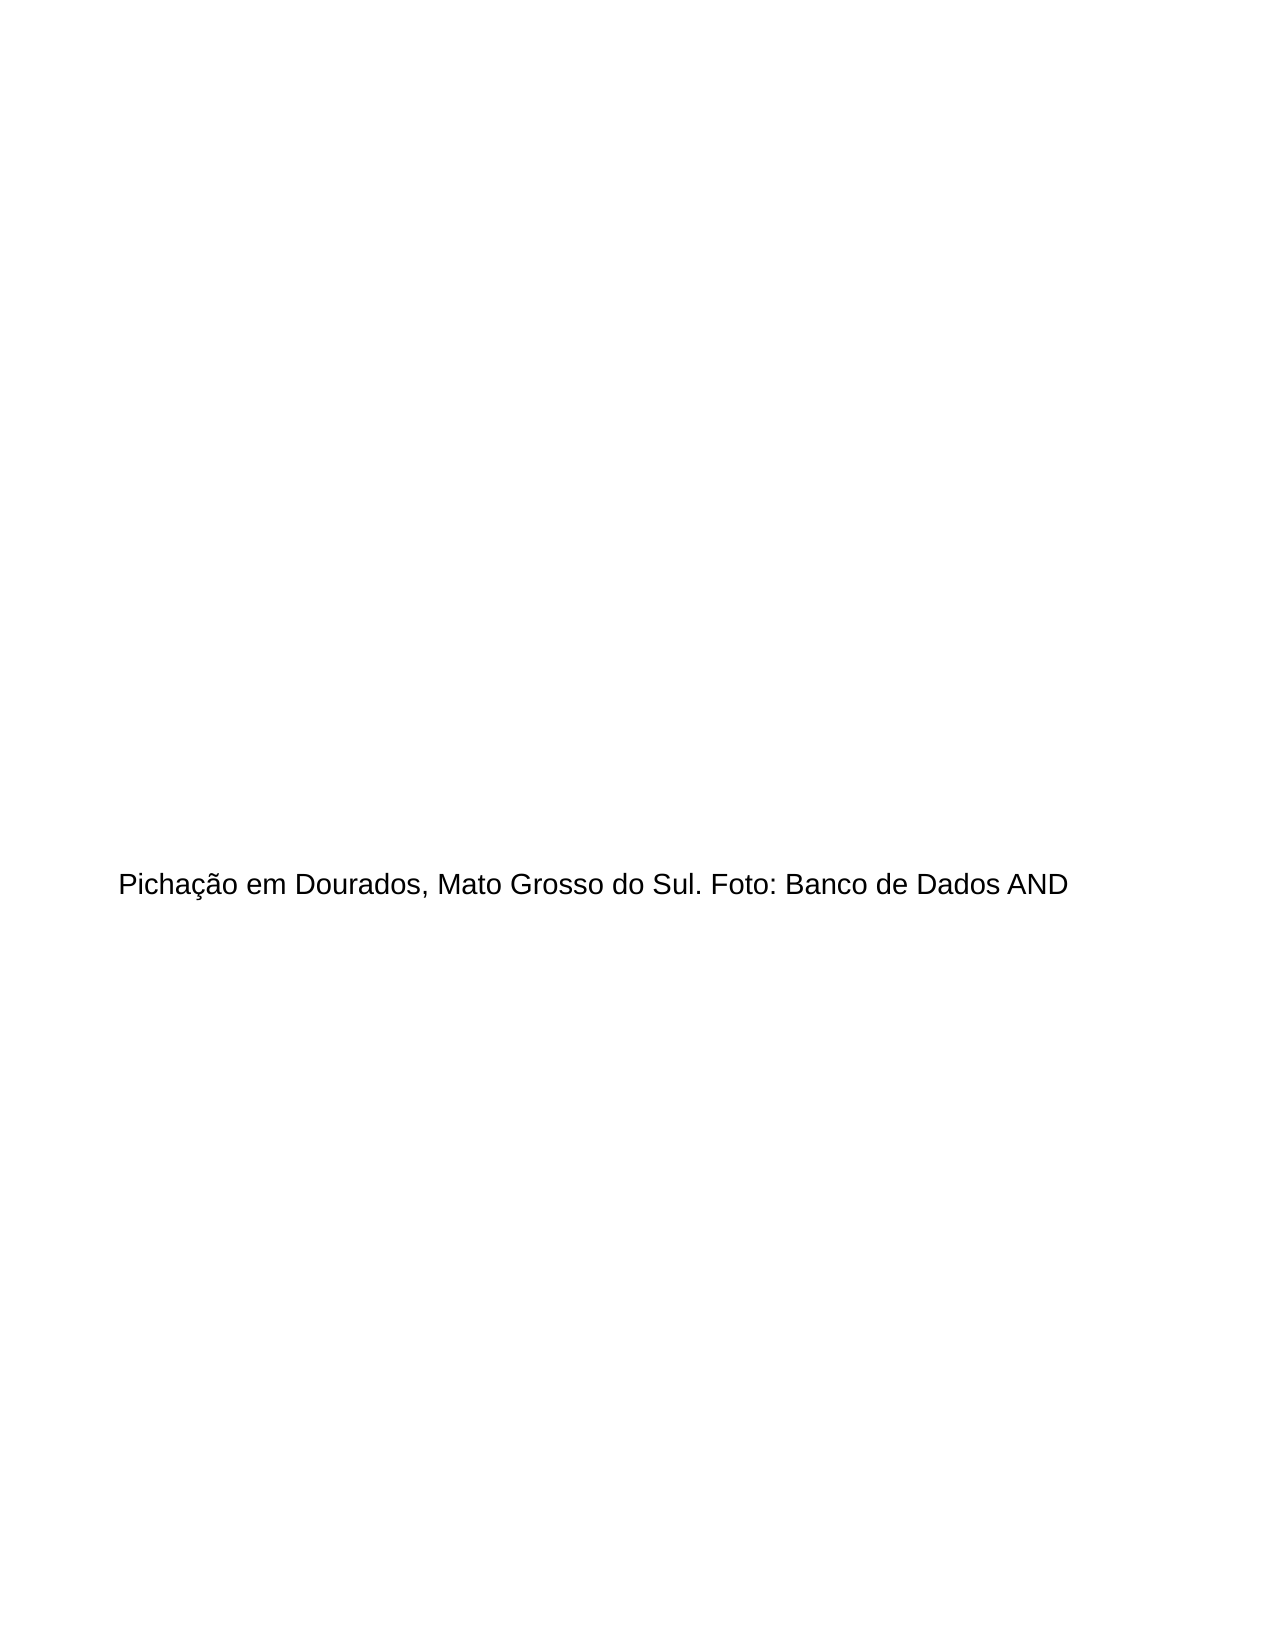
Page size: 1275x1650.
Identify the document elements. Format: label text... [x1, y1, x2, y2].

text Pichação em Dourados, Mato Grosso do Sul. Foto: Banco de Dados AND [118, 867, 1157, 901]
